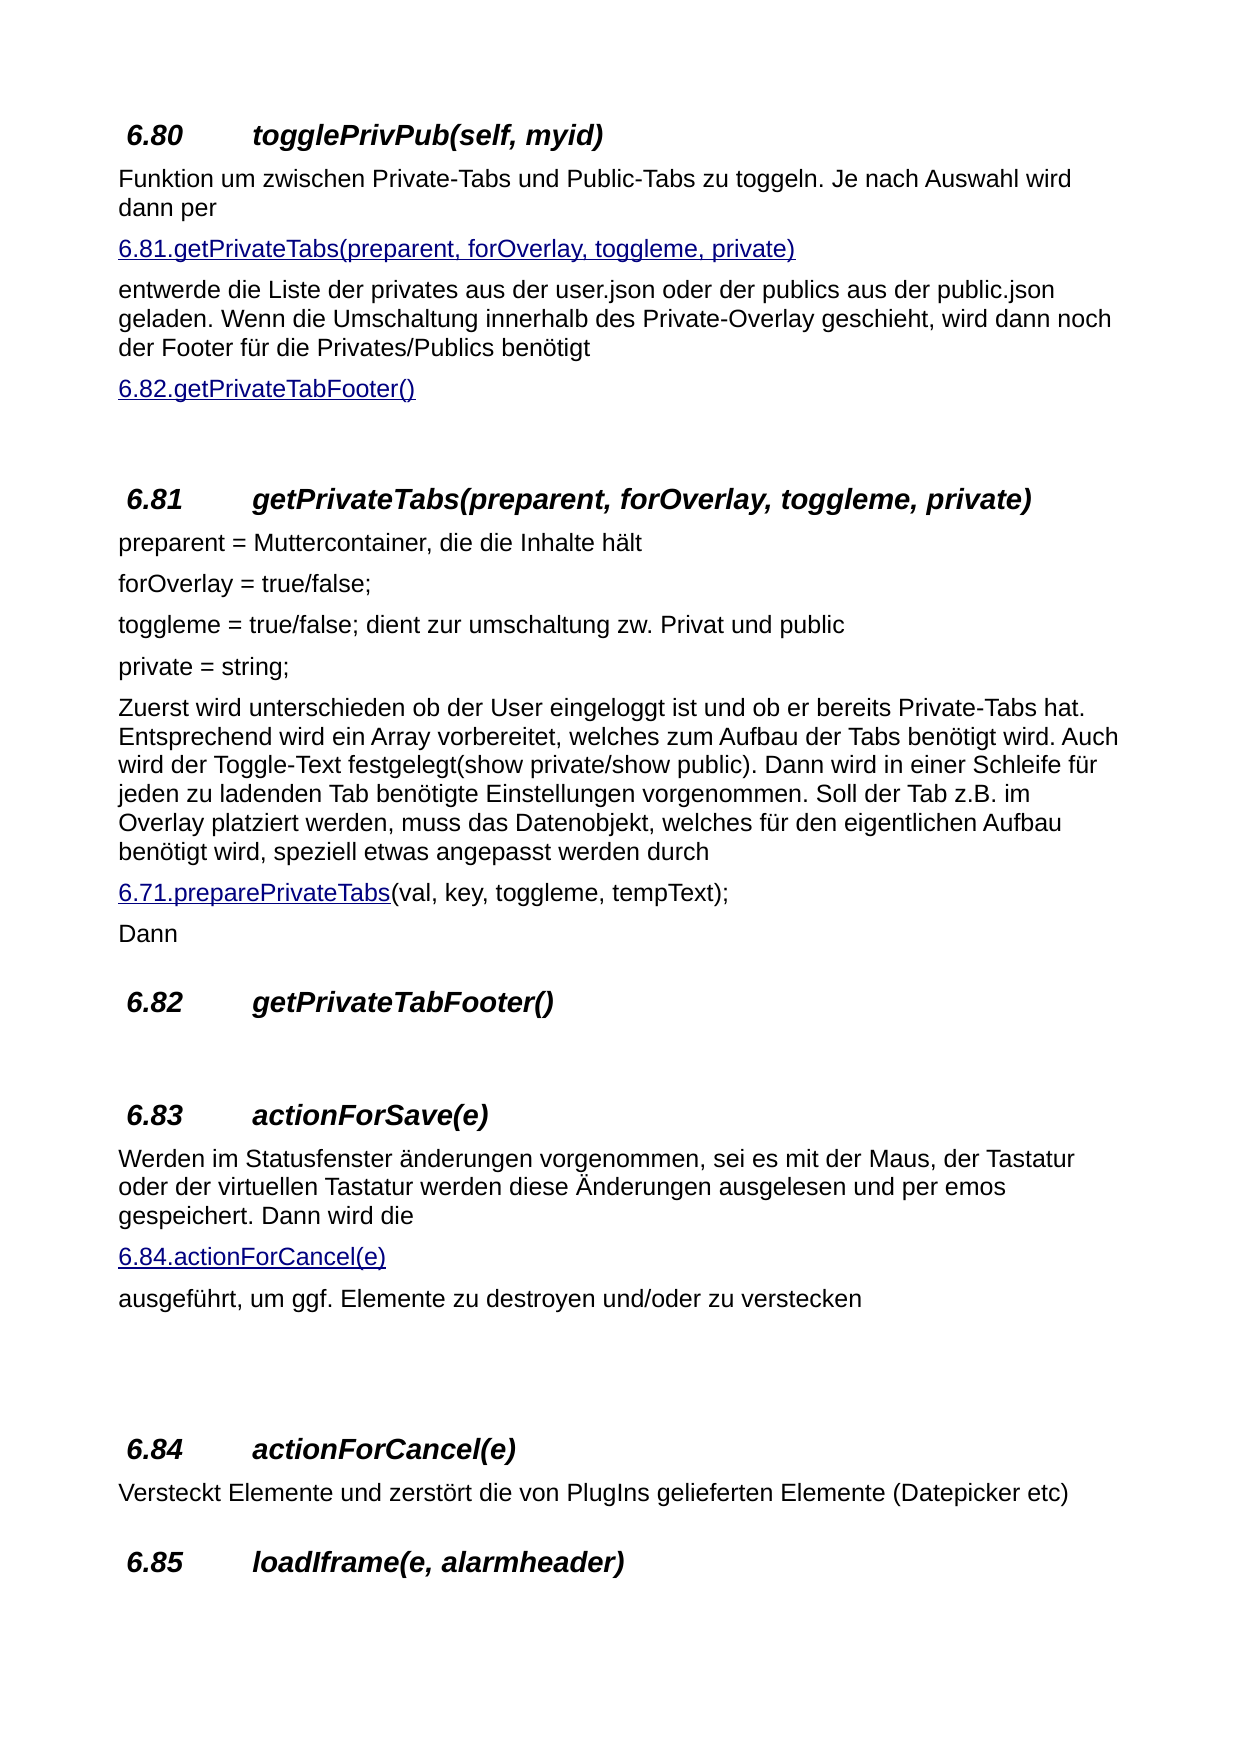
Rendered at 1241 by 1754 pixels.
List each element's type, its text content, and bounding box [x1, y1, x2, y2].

text 6.84.actionForCancel(e) [118, 1242, 1122, 1271]
text 6.81.getPrivateTabs(preparent, forOverlay, toggleme, private) [118, 234, 1122, 263]
text 6.82.getPrivateTabFooter() [118, 374, 1122, 403]
text Werden im Statusfenster änderungen vorgenommen, sei es mit der Maus, der Tastatur oder der virtuellen Tastatur werden diese Änderungen ausgelesen und per emos gespeichert. Dann wird die [118, 1143, 1122, 1230]
subtitle actionForSave(e) [118, 1097, 1122, 1131]
subtitle togglePrivPub(self, myid) [118, 118, 1122, 152]
text preparent = Muttercontainer, die die Inhalte hält [118, 528, 1122, 556]
text ausgeführt, um ggf. Elemente zu destroyen und/oder zu verstecken [118, 1283, 1122, 1312]
text private = string; [118, 651, 1122, 680]
subtitle getPrivateTabFooter() [118, 985, 1122, 1019]
subtitle actionForCancel(e) [118, 1432, 1122, 1466]
text forOverlay = true/false; [118, 569, 1122, 598]
text Zuerst wird unterschieden ob der User eingeloggt ist und ob er bereits Private-Tabs hat. Entsprechend wird ein Array vorbereitet, welches zum Aufbau der Tabs benötigt wird. Auch wird der Toggle-Text festgelegt(show private/show public). Dann wird in einer Schleife für jeden zu ladenden Tab benötigte Einstellungen vorgenommen. Soll der Tab z.B. im Overlay platziert werden, muss das Datenobjekt, welches für den eigentlichen Aufbau benötigt wird, speziell etwas angepasst werden durch [118, 693, 1122, 865]
text toggleme = true/false; dient zur umschaltung zw. Privat und public [118, 610, 1122, 639]
text Versteckt Elemente und zerstört die von PlugIns gelieferten Elemente (Datepicker etc) [118, 1478, 1122, 1507]
text Dann [118, 919, 1122, 948]
subtitle loadIframe(e, alarmheader) [118, 1544, 1122, 1578]
subtitle getPrivateTabs(preparent, forOverlay, toggleme, private) [118, 482, 1122, 515]
text Funktion um zwischen Private-Tabs und Public-Tabs zu toggeln. Je nach Auswahl wird dann per [118, 164, 1122, 222]
text entwerde die Liste der privates aus der user.json oder der publics aus der public.json geladen. Wenn die Umschaltung innerhalb des Private-Overlay geschieht, wird dann noch der Footer für die Privates/Publics benötigt [118, 275, 1122, 362]
text 6.71.preparePrivateTabs(val, key, toggleme, tempText); [118, 878, 1122, 906]
